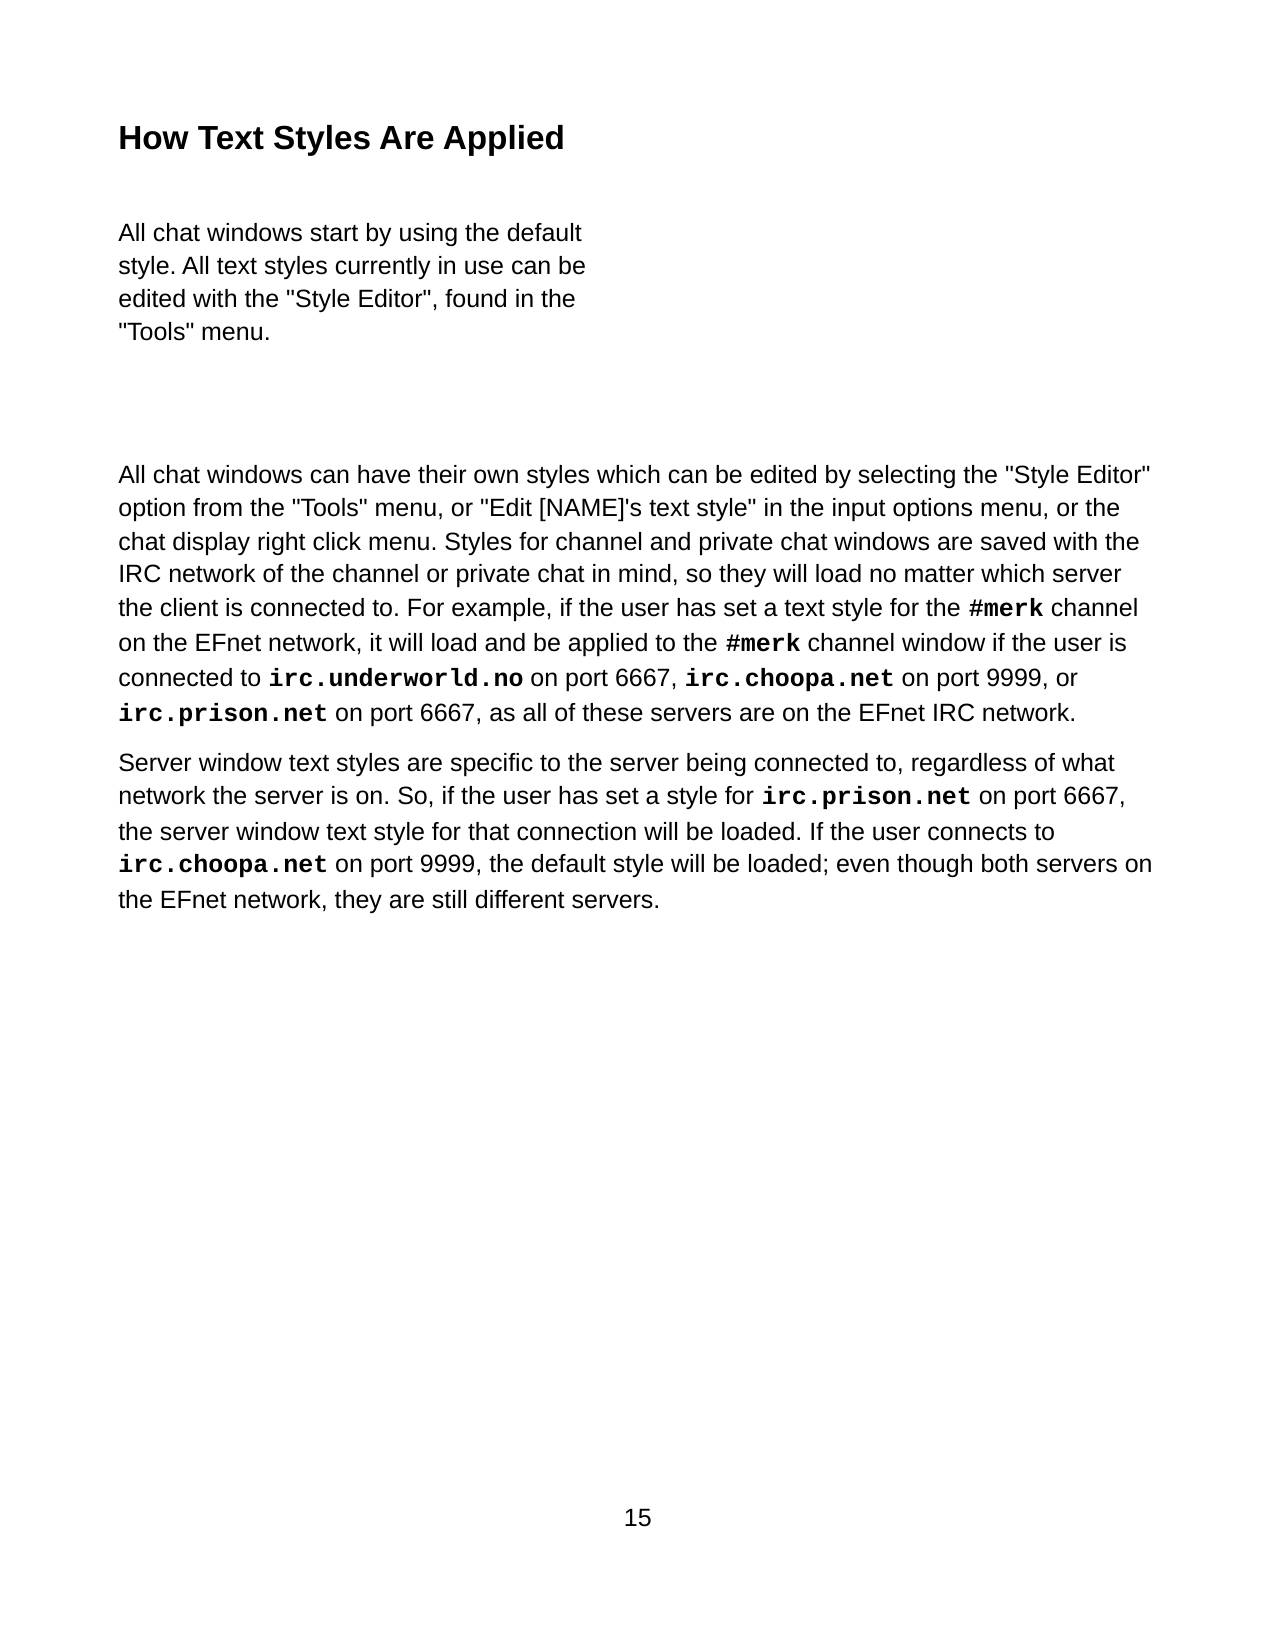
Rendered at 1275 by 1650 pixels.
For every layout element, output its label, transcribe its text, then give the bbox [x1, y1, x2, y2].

subtitle How Text Styles Are Applied [118, 118, 1157, 157]
text Server window text styles are specific to the server being connected to, regardless of what network the server is on. So, if the user has set a style for irc.prison.net on port 6667, the server window text style for that connection will be loaded. If the user connects to irc.choopa.net on port 9999, the default style will be loaded; even though both servers on the EFnet network, they are still different servers. [118, 748, 1157, 913]
text All chat windows can have their own styles which can be edited by selecting the "Style Editor" option from the "Tools" menu, or "Edit [NAME]'s text style" in the input options menu, or the chat display right click menu. Styles for channel and private chat windows are saved with the IRC network of the channel or private chat in mind, so they will load no matter which server the client is connected to. For example, if the user has set a text style for the #merk channel on the EFnet network, it will load and be applied to the #merk channel window if the user is connected to irc.underworld.no on port 6667, irc.choopa.net on port 9999, or irc.prison.net on port 6667, as all of these servers are on the EFnet IRC network. [118, 460, 1157, 729]
table_header [638, 169, 1157, 413]
table_header All chat windows start by using the default style. All text styles currently in use can be edited with the "Style Editor", found in the "Tools" menu. [118, 169, 637, 413]
